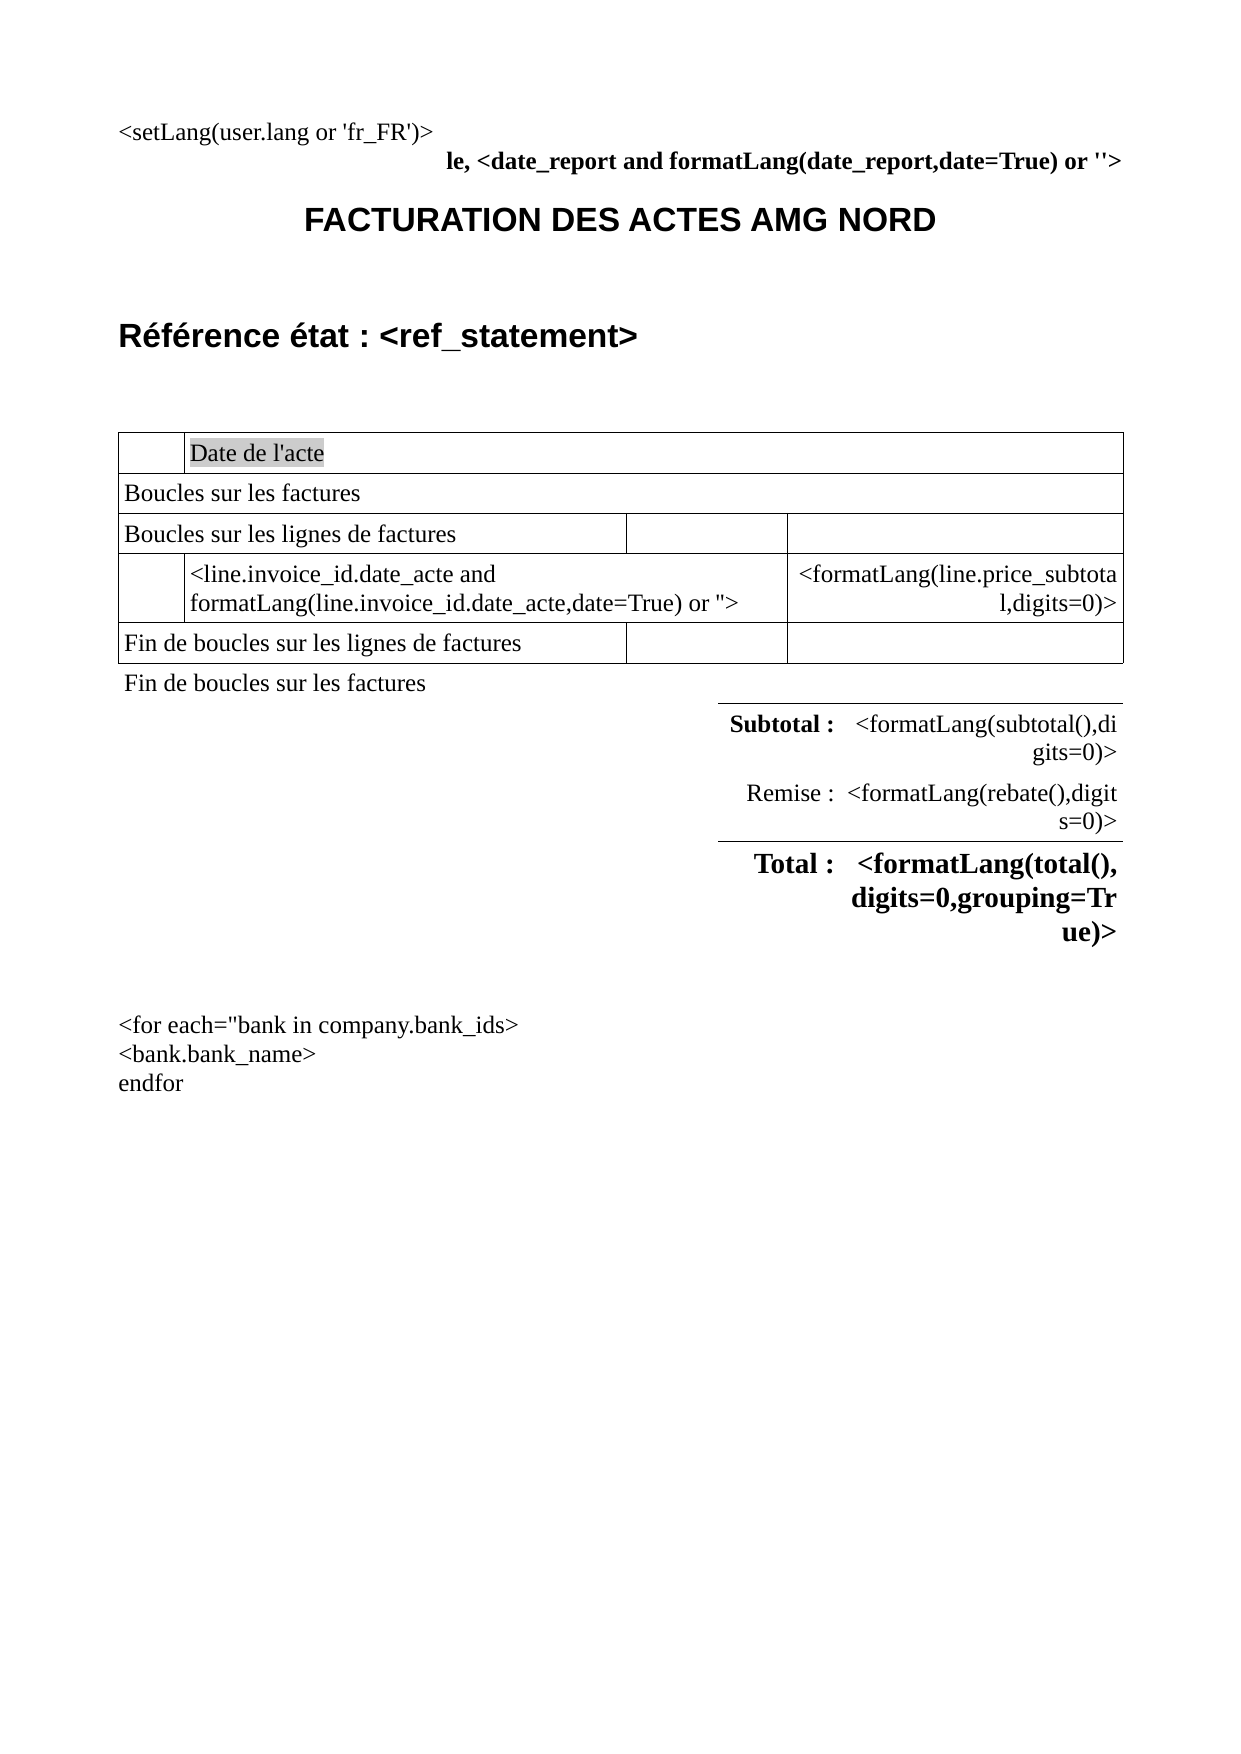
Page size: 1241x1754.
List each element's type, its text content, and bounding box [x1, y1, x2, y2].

subtitle FACTURATION DES ACTES AMG NORD [118, 199, 1122, 238]
table_cell Boucles sur les lignes de factures [119, 514, 626, 553]
text <bank.bank_name> [118, 1039, 1122, 1068]
text le, <date_report and formatLang(date_report,date=True) or ''> [118, 146, 1122, 175]
table_cell Remise : [718, 772, 840, 841]
table_cell Fin de boucles sur les lignes de factures [119, 623, 626, 662]
table_cell Subtotal : [718, 704, 840, 772]
table_cell [118, 772, 718, 841]
table_cell [627, 514, 787, 553]
table_cell <formatLang(subtotal(),digits=0)> [840, 704, 1123, 772]
subtitle Référence état : <ref_statement> [118, 316, 1122, 355]
table_cell [118, 703, 718, 772]
table_cell [627, 623, 787, 662]
table_cell <formatLang(line.price_subtotal,digits=0)> [788, 554, 1123, 622]
table_cell Total : [718, 842, 840, 953]
table_header Date de l'acte [185, 433, 1123, 472]
table_cell [118, 841, 718, 953]
table_cell Fin de boucles sur les factures [118, 664, 1123, 703]
table_cell <formatLang(rebate(),digits=0)> [840, 772, 1123, 841]
text <setLang(user.lang or 'fr_FR')> [118, 117, 1122, 146]
table_cell [788, 514, 1123, 553]
table_header [119, 433, 184, 472]
table_cell Boucles sur les factures [119, 474, 1123, 513]
text <for each="bank in company.bank_ids> [118, 1011, 1122, 1039]
table_cell [788, 623, 1123, 662]
table_cell [119, 554, 184, 622]
table_cell <formatLang(total(),digits=0,grouping=True)> [840, 842, 1123, 953]
text endfor [118, 1068, 1122, 1097]
table_cell <line.invoice_id.date_acte and formatLang(line.invoice_id.date_acte,date=True) or ''> [185, 554, 787, 622]
